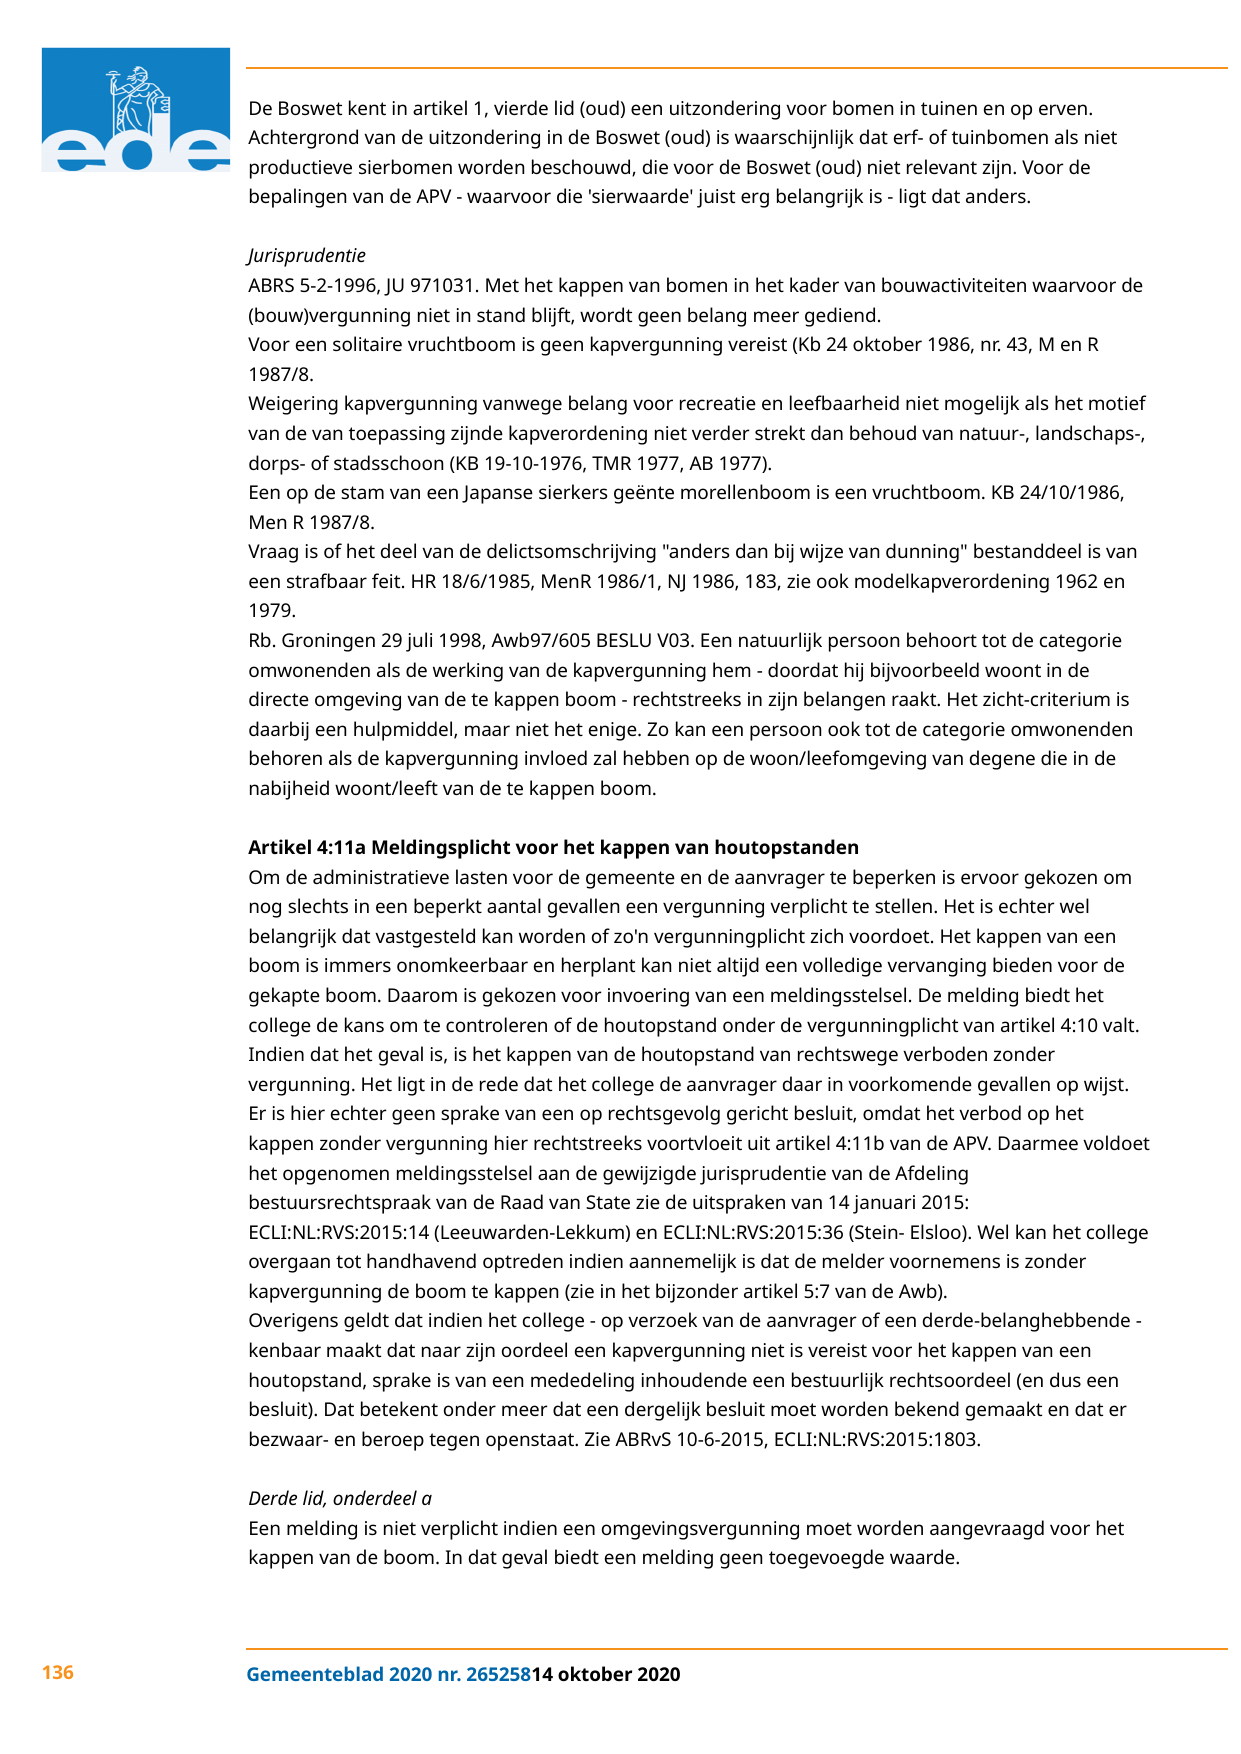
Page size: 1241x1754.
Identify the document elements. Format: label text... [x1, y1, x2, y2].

text Derde lid, onderdeel a [248, 1485, 1152, 1511]
text Een melding is niet verplicht indien een omgevingsvergunning moet worden aangevraagd voor het kappen van de boom. In dat geval biedt een melding geen toegevoegde waarde. [248, 1515, 1152, 1570]
text Voor een solitaire vruchtboom is geen kapvergunning vereist (Kb 24 oktober 1986, nr. 43, M en R 1987/8. [248, 331, 1152, 387]
picture [41, 47, 231, 172]
text Vraag is of het deel van de delictsomschrijving "anders dan bij wijze van dunning" bestanddeel is van een strafbaar feit. HR 18/6/1985, MenR 1986/1, NJ 1986, 183, zie ook modelkapverordening 1962 en 1979. [248, 538, 1152, 623]
text Rb. Groningen 29 juli 1998, Awb97/605 BESLU V03. Een natuurlijk persoon behoort tot de categorie omwonenden als de werking van de kapvergunning hem - doordat hij bijvoorbeeld woont in de directe omgeving van de te kappen boom - rechtstreeks in zijn belangen raakt. Het zicht-criterium is daarbij een hulpmiddel, maar niet het enige. Zo kan een persoon ook tot de categorie omwonenden behoren als de kapvergunning invloed zal hebben op de woon/leefomgeving van degene die in de nabijheid woont/leeft van de te kappen boom. [248, 627, 1152, 801]
text Jurisprudentie [248, 243, 1152, 268]
text Weigering kapvergunning vanwege belang voor recreatie en leefbaarheid niet mogelijk als het motief van de van toepassing zijnde kapverordening niet verder strekt dan behoud van natuur-, landschaps-, dorps- of stadsschoon (KB 19-10-1976, TMR 1977, AB 1977). [248, 391, 1152, 476]
text ABRS 5-2-1996, JU 971031. Met het kappen van bomen in het kader van bouwactiviteiten waarvoor de (bouw)vergunning niet in stand blijft, wordt geen belang meer gediend. [248, 272, 1152, 328]
text Om de administratieve lasten voor de gemeente en de aanvrager te beperken is ervoor gekozen om nog slechts in een beperkt aantal gevallen een vergunning verplicht te stellen. Het is echter wel belangrijk dat vastgesteld kan worden of zo'n vergunningplicht zich voordoet. Het kappen van een boom is immers onomkeerbaar en herplant kan niet altijd een volledige vervanging bieden voor de gekapte boom. Daarom is gekozen voor invoering van een meldingsstelsel. De melding biedt het college de kans om te controleren of de houtopstand onder de vergunningplicht van artikel 4:10 valt. Indien dat het geval is, is het kappen van de houtopstand van rechtswege verboden zonder vergunning. Het ligt in de rede dat het college de aanvrager daar in voorkomende gevallen op wijst. Er is hier echter geen sprake van een op rechtsgevolg gericht besluit, omdat het verbod op het kappen zonder vergunning hier rechtstreeks voortvloeit uit artikel 4:11b van de APV. Daarmee voldoet het opgenomen meldingsstelsel aan de gewijzigde jurisprudentie van de Afdeling bestuursrechtspraak van de Raad van State zie de uitspraken van 14 januari 2015: ECLI:NL:RVS:2015:14 (Leeuwarden-Lekkum) en ECLI:NL:RVS:2015:36 (Stein- Elsloo). Wel kan het college overgaan tot handhavend optreden indien aannemelijk is dat de melder voornemens is zonder kapvergunning de boom te kappen (zie in het bijzonder artikel 5:7 van de Awb). [248, 864, 1152, 1304]
text De Boswet kent in artikel 1, vierde lid (oud) een uitzondering voor bomen in tuinen en op erven. Achtergrond van de uitzondering in de Boswet (oud) is waarschijnlijk dat erf- of tuinbomen als niet productieve sierbomen worden beschouwd, die voor de Boswet (oud) niet relevant zijn. Voor de bepalingen van de APV - waarvoor die 'sierwaarde' juist erg belangrijk is - ligt dat anders. [248, 95, 1152, 209]
text Een op de stam van een Japanse sierkers geënte morellenboom is een vruchtboom. KB 24/10/1986, Men R 1987/8. [248, 479, 1152, 535]
text Overigens geldt dat indien het college - op verzoek van de aanvrager of een derde-belanghebbende -kenbaar maakt dat naar zijn oordeel een kapvergunning niet is vereist voor het kappen van een houtopstand, sprake is van een mededeling inhoudende een bestuurlijk rechtsoordeel (en dus een besluit). Dat betekent onder meer dat een dergelijk besluit moet worden bekend gemaakt en dat er bezwaar- en beroep tegen openstaat. Zie ABRvS 10-6-2015, ECLI:NL:RVS:2015:1803. [248, 1308, 1152, 1452]
text Artikel 4:11a Meldingsplicht voor het kappen van houtopstanden [248, 834, 1152, 860]
